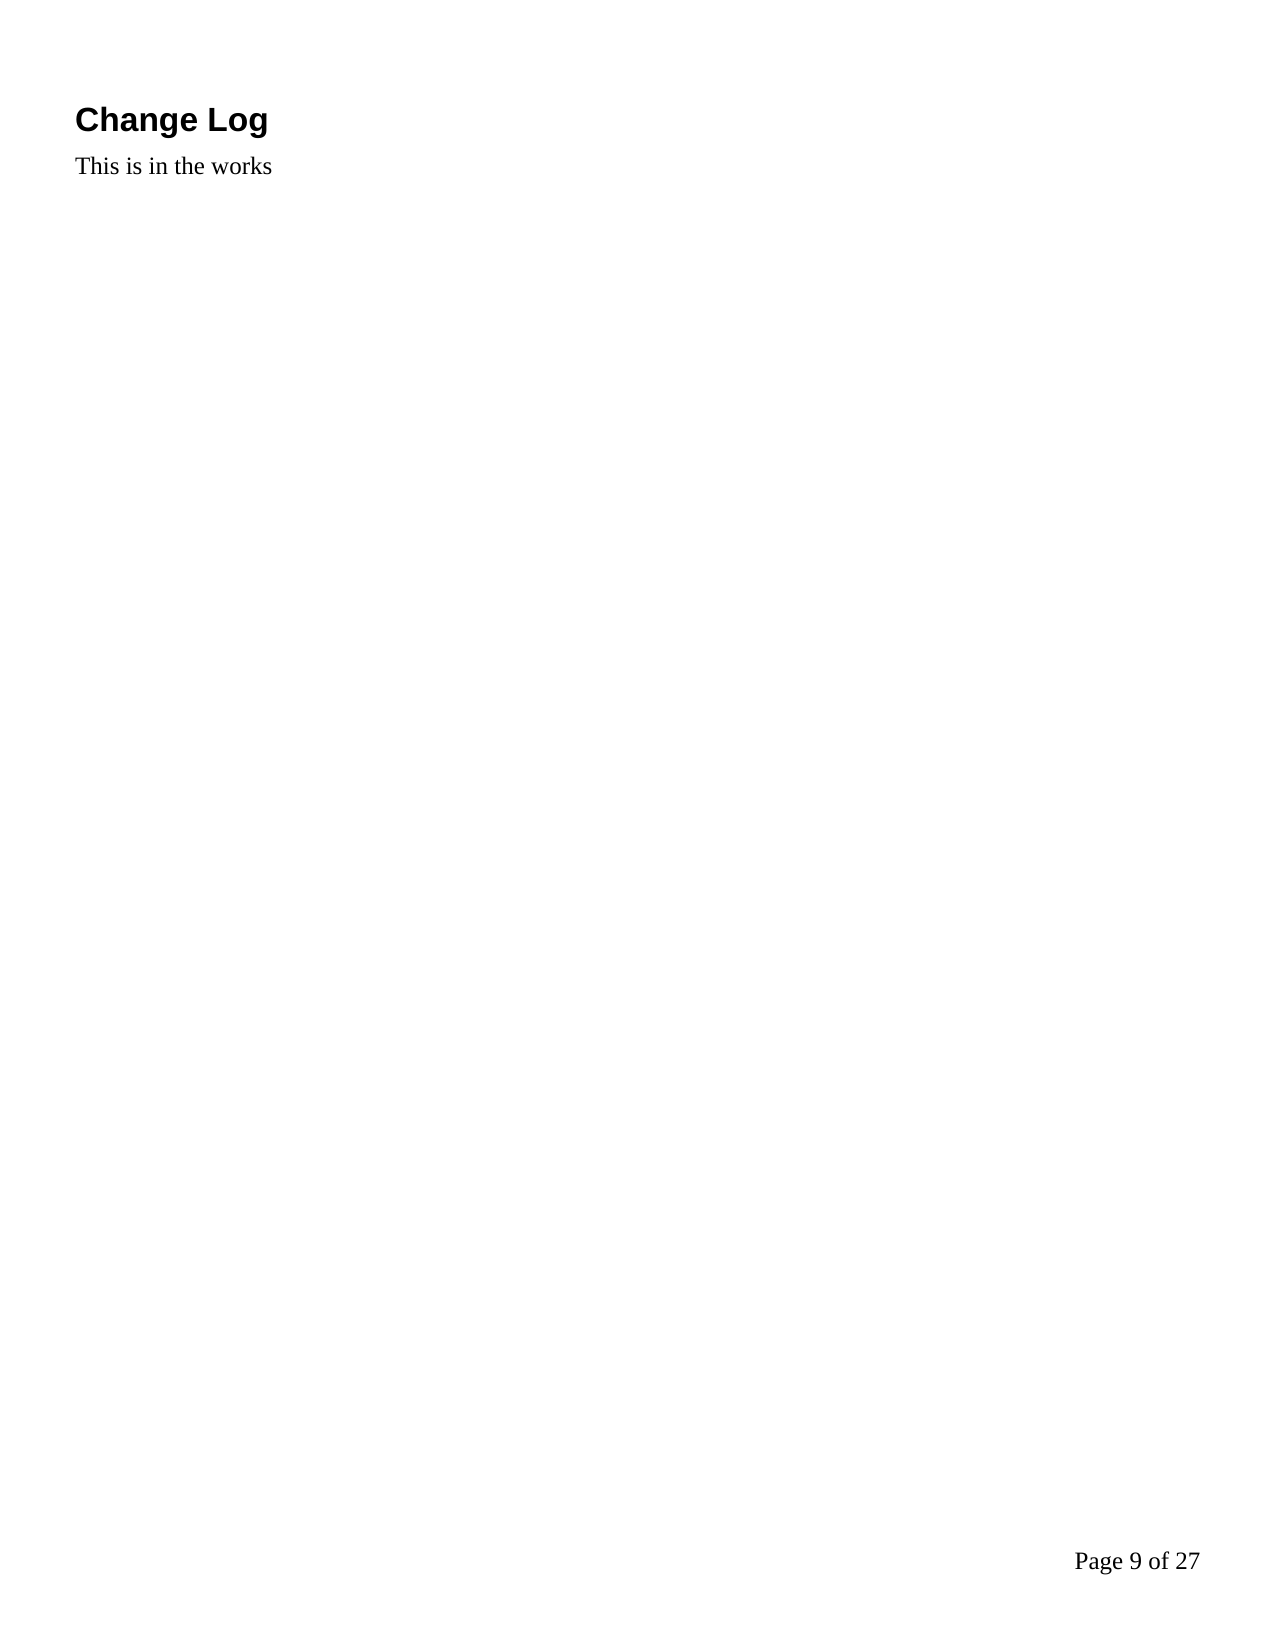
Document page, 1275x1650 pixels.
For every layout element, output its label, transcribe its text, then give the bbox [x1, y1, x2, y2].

subtitle Change Log [75, 100, 1200, 139]
text This is in the works [75, 151, 1200, 180]
